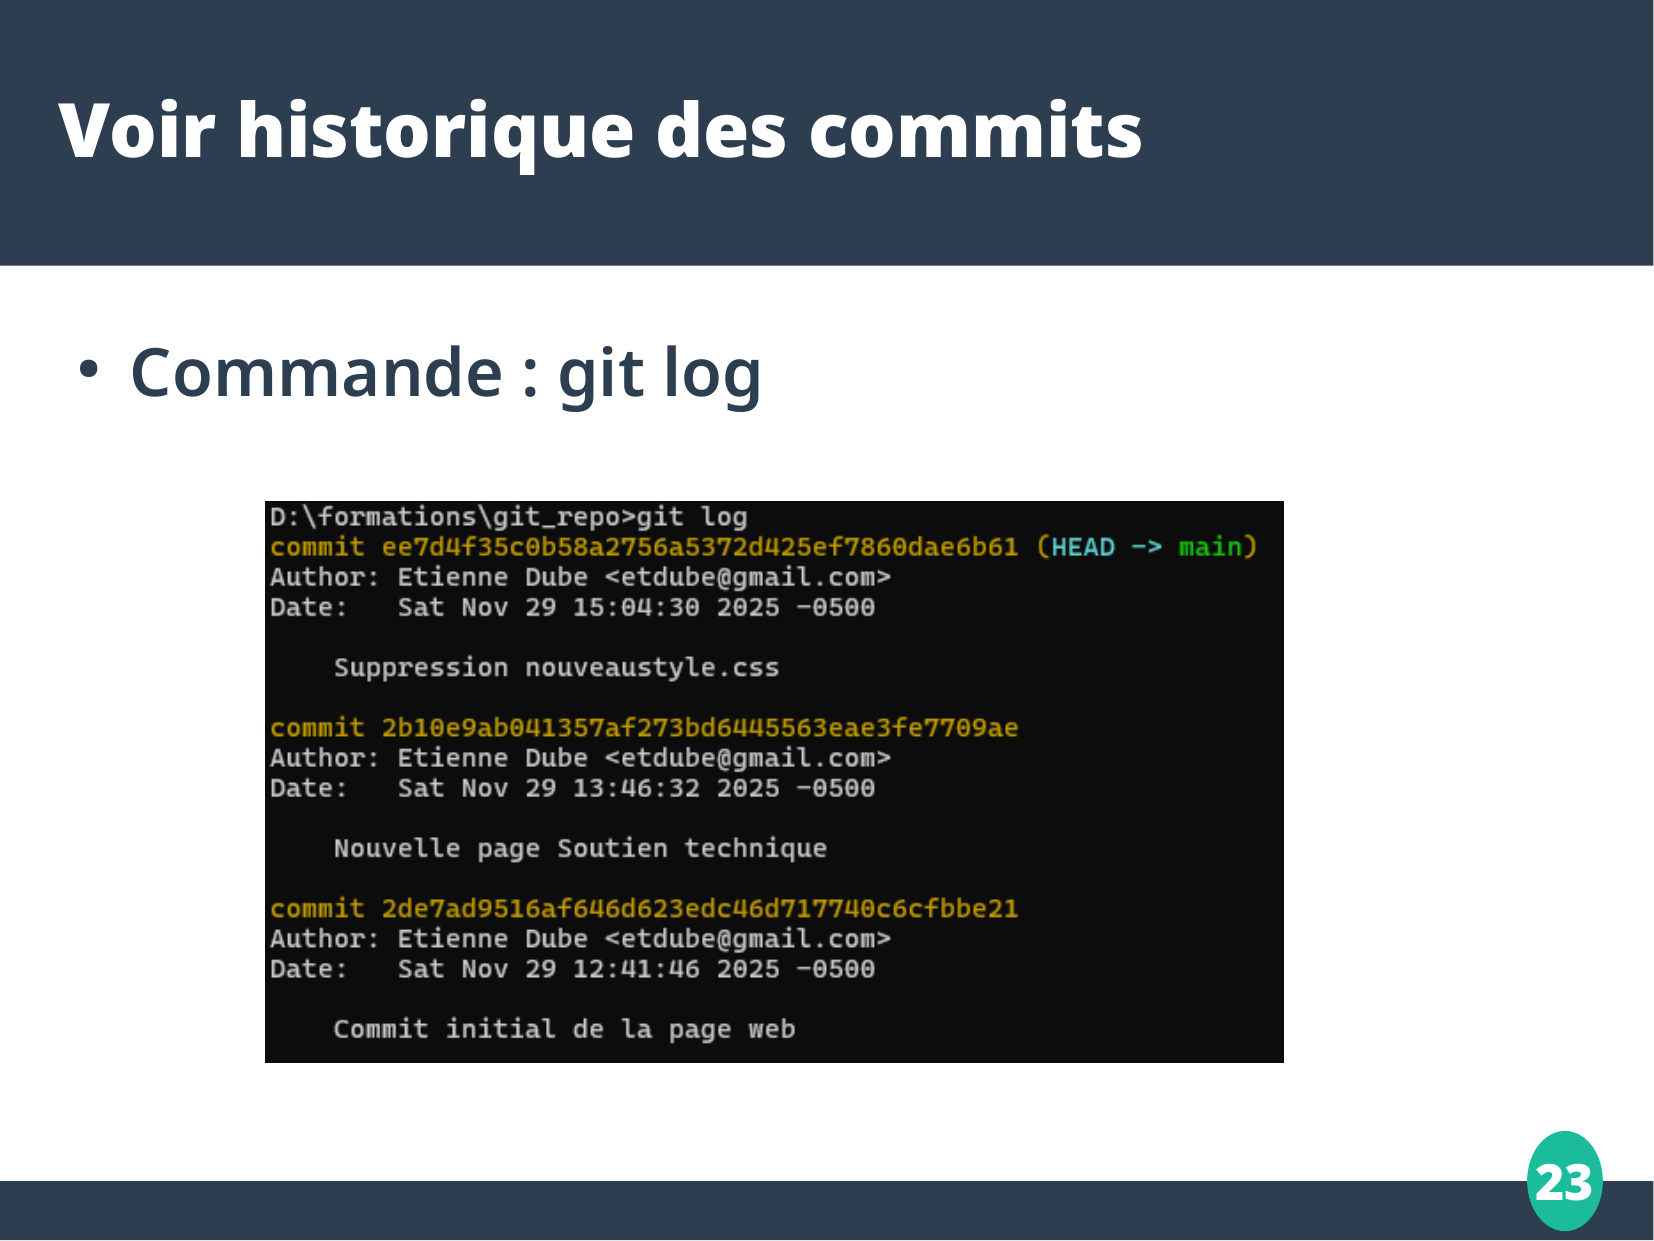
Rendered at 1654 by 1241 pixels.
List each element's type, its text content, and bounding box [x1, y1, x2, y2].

title Voir historique des commits [59, 49, 1595, 207]
picture [265, 501, 1284, 1063]
list Commande : git log [59, 324, 1595, 443]
